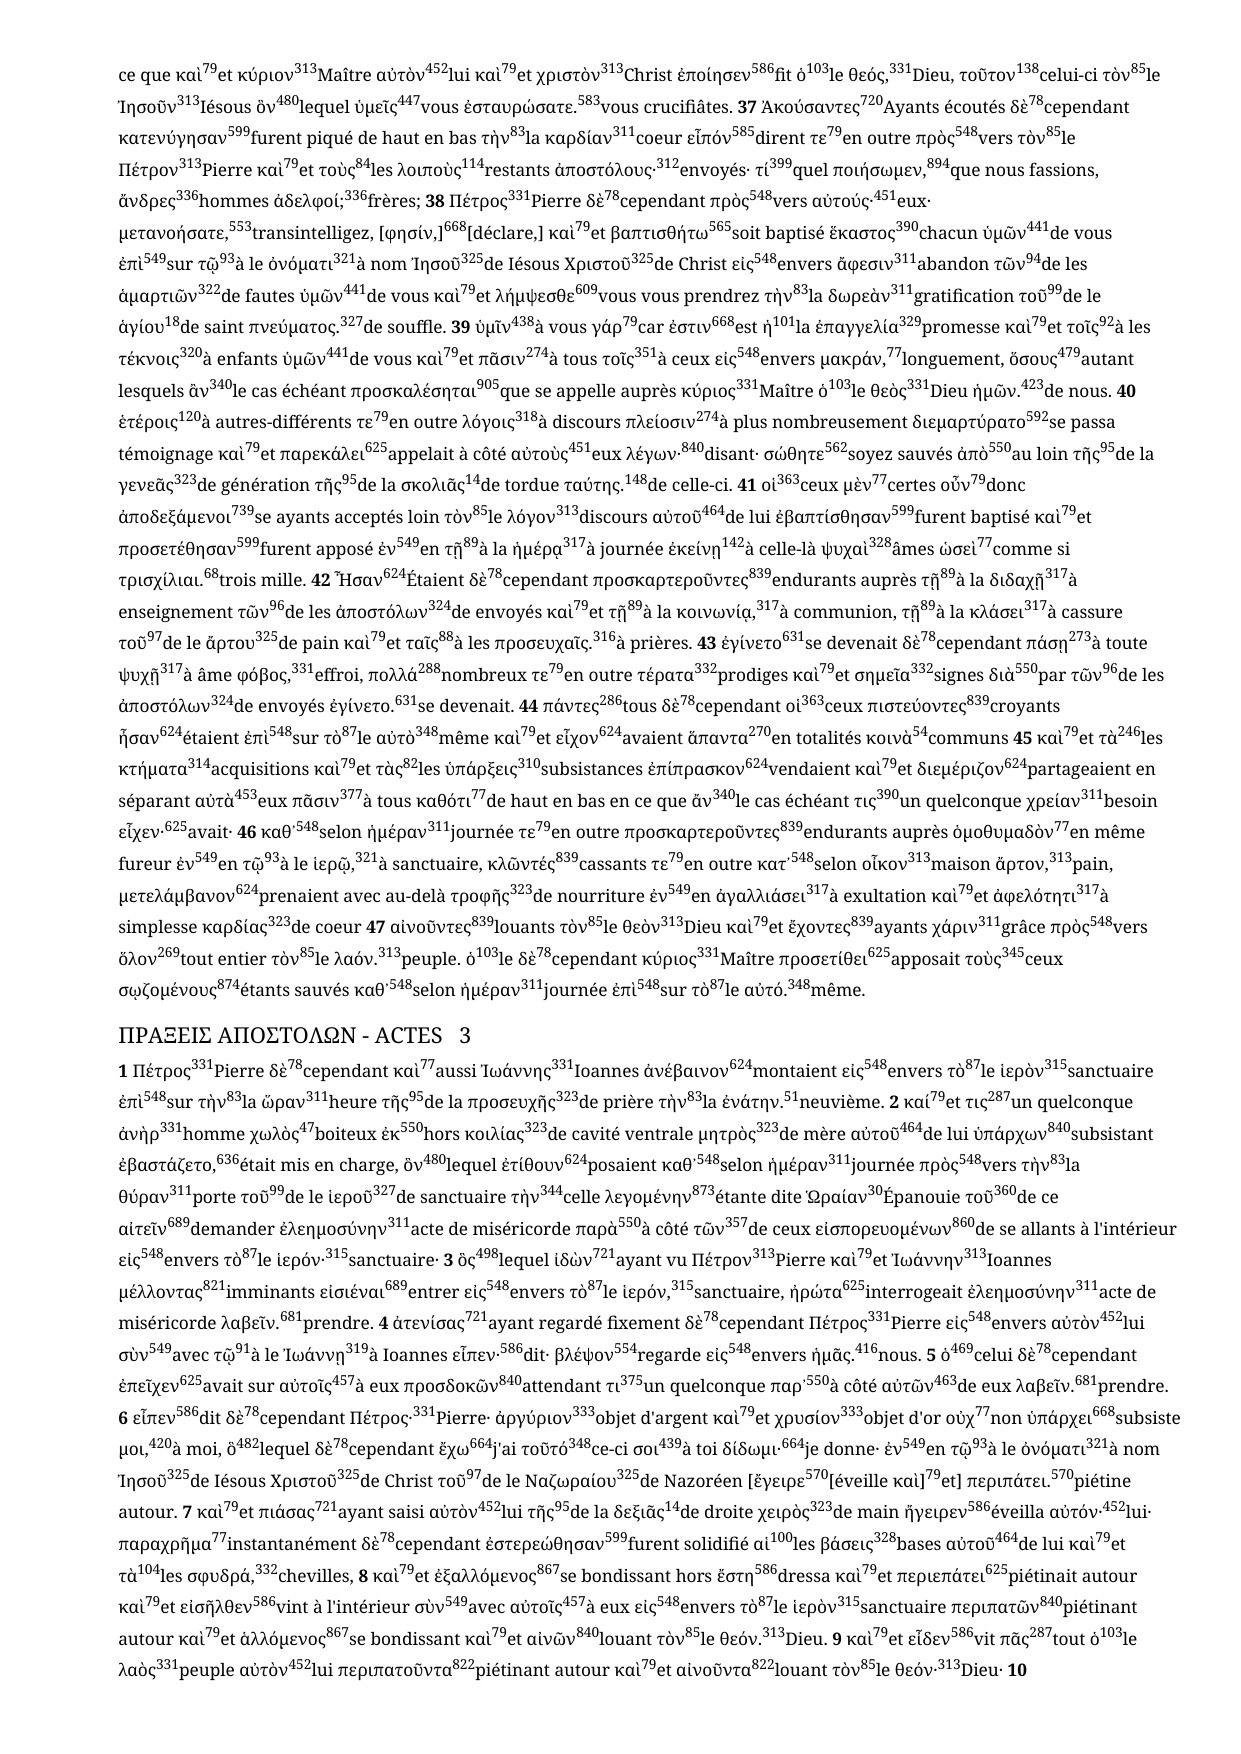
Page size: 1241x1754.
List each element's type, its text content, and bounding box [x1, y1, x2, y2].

text 1 Καὶ79Et ἐν549en τῷ354à ce συμπληροῦσθαι692être fait plénitude ensemble τὴν83la ἡμέραν311journée τῆς95de la πεντηκοστῆς323de pentecôte ἦσαν624étaient πάντες389tous ὁμοῦ77au même lieu ἐπὶ548sur τὸ87le αὐτό.348même. 2 καὶ79et ἐγένετο592se devint ἄφνω77tout à coup ἐκ550hors τοῦ97de le οὐρανοῦ325de ciel ἦχος331écho ὥσπερ80comme certes φερομένης883de étante portée πνοῆς323de souffle βιαίας14de violent καὶ79et ἐπλήρωσεν586fit plénitude ὅλον269tout entier τὸν85le οἶκον313maison οὗ77où ἦσαν624étaient καθήμενοι866se étants assis 3 καὶ79et ὤφθησαν599furent vu αὐτοῖς457à eux διαμεριζόμεναι864se partageantes en séparant γλῶσσαι328langues ὡσεὶ80comme si πυρὸς327de feu καὶ79et ἐκάθισεν586assit ἐφ᾽548sur ἕνα53un ἕκαστον269chacun αὐτῶν,463de eux, 4 καὶ79et ἐπλήσθησαν599furent rempli πάντες389tous πνεύματος327de souffle ἁγίου18de saint καὶ79et ἤρξαντο591se originèrent λαλεῖν689bavarder ἑτέραις118à autres-différentes γλώσσαις316à langues καθὼς77de haut en bas comme τὸ105le πνεῦμα333souffle ἐδίδου625donnait ἀποφθέγγεσθαι690se proférer au loin αὐτοῖς.457à eux. 5 Ἦσαν624Étaient δὲ78cependant εἰς547envers Ἰερουσαλὴμ317à Ierousalem κατοικοῦντες839établissants maison d'habitation Ἰουδαῖοι,70Ioudaiens, ἄνδρες330hommes εὐλαβεῖς21précautionneux ἀπὸ550au loin παντὸς283de tout ἔθνους327de ethnie τῶν359de ces ὑπὸ548sous τὸν85le οὐρανόν.313ciel. 6 γενομένης732de se ayante devenue δὲ78cependant τῆς95de la φωνῆς323de voix ταύτης148de celle-ci συνῆλθεν586vint ensemble τὸ105le πλῆθος333multitude καὶ79et συνεχύθη,600fut versé ensemble dans la confusion, ὅτι80en ce que ἤκουον624écoutaient εἷς71un ἕκαστος287chacun τῇ249à la ἰδίᾳ119à en propre διαλέκτῳ317à dialecte λαλούντων833de bavardants αὐτῶν.463de eux. 7 ἐξίσταντο630se extasiaient δὲ78cependant πάντες389tous καὶ79et ἐθαύμαζον624étonnaient λέγοντες·839disants· οὐχ340non ἰδοὺ306voici ἅπαντες286en totalités οὗτοί363ceux-ci εἰσιν667sont οἱ497ceux λαλοῦντες839bavardants Γαλιλαῖοι;46Galiléens; 8 καὶ79et πῶς77comment? ἡμεῖς430nous ἀκούομεν663nous écoutons ἕκαστος390chacun τῇ81à la ἰδίᾳ119à en propre διαλέκτῳ317à dialecte ἡμῶν423de nous ἐν549en ᾗ484à laquelle ἐγεννήθημεν;595nous fûmes engendré; 9 Πάρθοι330Parthes καὶ79et Μῆδοι330Mèdes καὶ79et Ἐλαμῖται330Élamites καὶ79et οἱ363ceux κατοικοῦντες839établissants maison d'habitation τὴν83la Μεσοποταμίαν,311Mésopotamie, Ἰουδαίαν311Ioudaia τε79en outre καὶ79et Καππαδοκίαν,311Kapadokya, Πόντον313Pontus καὶ79et τὴν83la Ἀσίαν,311Asie, 10 Φρυγίαν311Phrygie τε79en outre καὶ79et Παμφυλίαν,311Pamphylie, Αἴγυπτον311Égypte καὶ79et τὰ86les μέρη314parts τῆς95de la Λιβύης323de Libye τῆς356de celle κατὰ548selon Κυρήνην,311Cyrène, καὶ79et οἱ363ceux ἐπιδημοῦντες839surpeuplants Ῥωμαῖοι,70Romains, 11 Ἰουδαῖοί70Ioudaiens τε79en outre καὶ79et προσήλυτοι,330prosélytes, Κρῆτες330Crétois καὶ79et Ἄραβες,330Arabes, ἀκούομεν663nous écoutons λαλούντων833de bavardants αὐτῶν463de eux ταῖς88à les ἡμετέραις221à nôtres γλώσσαις316à langues τὰ86les μεγαλεῖα54grandioses τοῦ97de le θεοῦ.325de Dieu. 12 ἐξίσταντο630se extasiaient δὲ78cependant πάντες389tous καὶ79et διηποροῦντο,630se hésitaient complètement, ἄλλος390autre πρὸς548vers ἄλλον373autre λέγοντες·839disants· τί412quel θέλει668veut τοῦτο348ce-ci εἶναι;689être; 13 ἕτεροι389autres-différents δὲ78cependant διαχλευάζοντες839moquants au travers ἔλεγον624disaient ὅτι80en ce que γλεύκους327de moût μεμεστωμένοι812ayants étés rendus pleins εἰσίν.667sont. 14 Σταθεὶς760Ayant été dressé δὲ78cependant ὁ103le Πέτρος331Pierre σὺν549avec τοῖς90à les ἕνδεκα58à onze ἐπῆρεν586suréleva τὴν83la φωνὴν311voix αὐτοῦ464de lui καὶ79et ἀπεφθέγξατο592se proféra au loin αὐτοῖς·457à eux· ἄνδρες336hommes Ἰουδαῖοι75Ioudaiens καὶ79et οἱ368ceux κατοικοῦντες844établissants maison d'habitation Ἰερουσαλὴμ311Ierousalem πάντες,393tous, τοῦτο366ce-ci ὑμῖν438à vous γνωστὸν49connu ἔστω572soit καὶ79et ἐνωτίσασθε557que vous vous prêtez l'oreille τὰ86les ῥήματά314oraux μου.424de moi. 15 οὐ77non γὰρ79car ὡς80comme ὑμεῖς447vous ὑπολαμβάνετε665vous prenez en dessous οὗτοι363ceux-ci μεθύουσιν,667délirent en ivresse, ἔστιν668est γὰρ79car ὥρα329heure τρίτη212troisième τῆς95de la ἡμέρας,323de journée, 16 ἀλλὰ79mais τοῦτό366ce-ci ἐστιν668est τὸ366ce εἰρημένον815ayant été dit διὰ550par τοῦ97de le προφήτου325de prophète Ἰωήλ·325de Ioel· 17 καὶ79et ἔσται612se sera ἐν549en ταῖς88à les ἐσχάταις205à dernières ἡμέραις,316à journées, λέγει668dit ὁ103le θεός,331Dieu, ἐκχεῶ602je déverserai ἀπὸ550au loin τοῦ99de le πνεύματός327de souffle μου424de moi ἐπὶ548sur πᾶσαν267toute σάρκα,311chair, καὶ79et προφητεύσουσιν605prophétiseront οἱ102les υἱοὶ330fils ὑμῶν441de vous καὶ79et αἱ100les θυγατέρες328filles ὑμῶν441de vous καὶ79et οἱ102les νεανίσκοι330adolescents ὑμῶν441de vous ὁράσεις310visions ὄψονται611se verront καὶ79et οἱ102les πρεσβύτεροι70plus anciens ὑμῶν441de vous ἐνυπνίοις320à rêves ἐνυπνιασθήσονται·618seront rêvé· 18 καί79et γε340du moins ἐπὶ548sur τοὺς84les δούλους312mâles esclaves μου424de moi καὶ79et ἐπὶ548sur τὰς82les δούλας310femelles esclaves μου424de moi ἐν549en ταῖς88à les ἡμέραις316à journées ἐκείναις141à celles-là ἐκχεῶ602je déverserai ἀπὸ550au loin τοῦ99de le πνεύματός327de souffle μου,424de moi, καὶ79et προφητεύσουσιν.605prophétiseront. 19 καὶ79et δώσω602je donnerai τέρατα314prodiges ἐν549en τῷ91à le οὐρανῷ319à ciel ἄνω77en haut καὶ79et σημεῖα314signes ἐπὶ550sur τῆς95de la γῆς323de terre κάτω,77vers le bas, αἷμα315sang καὶ79et πῦρ315feu καὶ79et ἀτμίδα311vapeur καπνοῦ.325de fumée. 20 ὁ103le ἥλιος331soleil μεταστραφήσεται619sera tourné au-delà εἰς548envers σκότος315ténèbre καὶ79et ἡ101la σελήνη329lune εἰς548envers αἷμα,315sang, πρὶν80avant ἐλθεῖν681venir ἡμέραν311journée κυρίου325de Maître τὴν83la μεγάλην2grande καὶ79et ἐπιφανῆ.2épiphane. 21 καὶ79et ἔσται612se sera πᾶς390tout ὃς498lequel ἂν340le cas échéant ἐπικαλέσηται905que se surnomme τὸ87le ὄνομα315nom κυρίου325de Maître σωθήσεται.619sera sauvé. 22 Ἄνδρες336Hommes Ἰσραηλῖται,336Israélites, ἀκούσατε553écoutez τοὺς84les λόγους312discours τούτους·137ceux-ci· Ἰησοῦν313Iésous τὸν85le Ναζωραῖον,313Nazoréen, ἄνδρα313homme ἀποδεδειγμένον796ayant été montré loin ἀπὸ550au loin τοῦ97de le θεοῦ325de Dieu εἰς548envers ὑμᾶς436vous δυνάμεσιν316à puissances καὶ79et τέρασιν320à prodiges καὶ79et σημείοις320à signes οἷς487à lesquels ἐποίησεν586fit δι᾽550par αὐτοῦ464de lui ὁ103le θεὸς331Dieu ἐν549en μέσῳ61à au milieu ὑμῶν441de vous καθὼς77de haut en bas comme αὐτοὶ523vous-mêmes οἴδατε,639vous avez su, 23 τοῦτον346celui-ci τῇ89à la ὡρισμένῃ799à ayante étée limitée βουλῇ317à dessein καὶ79et προγνώσει317à préconnaissance τοῦ97de le θεοῦ325de Dieu ἔκδοτον53livré διὰ550par χειρὸς323de main ἀνόμων64de sans lois προσπήξαντες720ayants fichés auprès ἀνείλατε,583vous saisîtes de bas en haut, 24 ὃν480lequel ὁ103le θεὸς331Dieu ἀνέστησεν586redressa λύσας721ayant délié τὰς82les ὠδῖνας310douleurs d'accouchements τοῦ97de le θανάτου,325de trépas, καθότι80de haut en bas en ce que οὐκ77non ἦν625était δυνατὸν49puissant κρατεῖσθαι692être saisi avec force αὐτὸν452lui ὑπ᾽550sous αὐτοῦ.464de lui. 25 Δαυὶδ331Dauid γὰρ79car λέγει668dit εἰς548envers αὐτόν·452lui· προορώμην627je me voyais en avant τὸν85le κύριον313Maître ἐνώπιόν552en devant μου424de moi διὰ550par παντός,384de tout, ὅτι80en ce que ἐκ550hors δεξιῶν66de droits μού424de moi ἐστιν668est ἵνα80afin que μὴ77ne pas σαλευθῶ.907que je sois ébranlé. 26 διὰ548par le fait de τοῦτο348ce-ci ηὐφράνθη600fut réjoui ἡ101la καρδία329coeur μου424de moi καὶ79et ἠγαλλιάσατο592se exulta ἡ101la γλῶσσά329langue μου,424de moi, ἔτι77encore δὲ78cependant καὶ77aussi ἡ101la σάρξ329chair μου424de moi κατασκηνώσει606dressera tente contre ἐπ᾽549sur ἐλπίδι,317à espérance, 27 ὅτι80en ce que οὐκ77non ἐγκαταλείψεις604tu délaisseras en contrebas τὴν83la ψυχήν311âme μου424de moi εἰς548envers ᾅδην313séjour des morts οὐδὲ79non cependant δώσεις604tu donneras τὸν85le ὅσιόν53sacré σου442de toi ἰδεῖν681voir διαφθοράν.311corruption à travers. 28 ἐγνώρισάς584tu fis connaître μοι420à moi ὁδοὺς310chemins ζωῆς,323de vie, πληρώσεις604tu feras plénitude με417moi εὐφροσύνης323de réjouissance μετὰ550avec τοῦ99de le προσώπου327de face σου.442de toi. 29 Ἄνδρες336Hommes ἀδελφοί,336frères, ἐξὸν842étant permis εἰπεῖν681dire μετὰ550avec παρρησίας323de oralité franche πρὸς548vers ὑμᾶς436vous περὶ550autour τοῦ97de le πατριάρχου325de patriarche Δαυὶδ325de Dauid ὅτι80en ce que καὶ79et ἐτελεύτησεν586parvint à l'achèvement καὶ79et ἐτάφη,600fut enseveli, καὶ79et τὸ105le μνῆμα333monument αὐτοῦ464de lui ἔστιν668est ἐν549en ἡμῖν419à nous ἄχρι552jusqu'à l'extrémité τῆς95de la ἡμέρας323de journée ταύτης.148de celle-ci. 30 προφήτης331prophète οὖν79donc ὑπάρχων840subsistant καὶ79et εἰδὼς783ayant su ὅτι80en ce que ὅρκῳ319à serment ὤμοσεν586jura αὐτῷ458à lui ὁ103le θεὸς331Dieu ἐκ550hors καρποῦ325de fruit τῆς95de la ὀσφύος323de flanc αὐτοῦ464de lui καθίσαι681asseoir ἐπὶ548sur τὸν85le θρόνον313trône αὐτοῦ,464de lui, 31 προϊδὼν721ayant vu en avant ἐλάλησεν586bavarda περὶ550autour τῆς95de la ἀναστάσεως323de redressement τοῦ97de le Χριστοῦ325de Christ ὅτι80en ce que οὔτε79ni ἐγκατελείφθη600fut délaissé en contrebas εἰς548envers ᾅδην313séjour des morts οὔτε79ni ἡ101la σὰρξ329chair αὐτοῦ464de lui εἶδεν586vit διαφθοράν.311corruption à travers. 32 τοῦτον138celui-ci τὸν85le Ἰησοῦν313Iésous ἀνέστησεν586redressa ὁ103le θεός,331Dieu, οὗ492de lequel πάντες389tous ἡμεῖς430nous ἐσμεν663nous sommes μάρτυρες·330témoins· 33 τῇ89à la δεξιᾷ57à droite οὖν79donc τοῦ97de le θεοῦ325de Dieu ὑψωθείς,760ayant été haussé, τήν83la τε79en outre ἐπαγγελίαν311promesse τοῦ99de le πνεύματος327de souffle τοῦ99de le ἁγίου18de saint λαβὼν721ayant pris παρὰ550à côté τοῦ97de le πατρός,325de père, ἐξέχεεν586déversa τοῦτο348ce-ci ὃ482lequel ὑμεῖς447vous [καὶ]79[et] βλέπετε665vous regardez καὶ79et ἀκούετε.665vous écoutez. 34 οὐ77non γὰρ79car Δαυὶδ331Dauid ἀνέβη586monta εἰς548envers τοὺς84les οὐρανούς,312cieux, λέγει668dit δὲ78cependant αὐτός·542lui-même· εἶπεν586dit [ὁ]364[celui] κύριος331Maître τῷ91à le κυρίῳ319à Maître μου·424de moi· κάθου574te sois assis ἐκ550hors δεξιῶν66de droits μου,424de moi, 35 ἕως80jusqu'à ce que ἂν340le cas échéant θῶ895que je pose τοὺς84les ἐχθρούς52ennemis σου442de toi ὑποπόδιον315sous-pied τῶν96de les ποδῶν324de pieds σου.442de toi. 36 ἀσφαλῶς77en sécurité οὖν79donc γινωσκέτω572connaisse πᾶς287tout οἶκος331maison Ἰσραὴλ325de Israël ὅτι80en ce que καὶ79et κύριον313Maître αὐτὸν452lui καὶ79et χριστὸν313Christ ἐποίησεν586fit ὁ103le θεός,331Dieu, τοῦτον138celui-ci τὸν85le Ἰησοῦν313Iésous ὃν480lequel ὑμεῖς447vous ἐσταυρώσατε.583vous crucifiâtes. 37 Ἀκούσαντες720Ayants écoutés δὲ78cependant κατενύγησαν599furent piqué de haut en bas τὴν83la καρδίαν311coeur εἶπόν585dirent τε79en outre πρὸς548vers τὸν85le Πέτρον313Pierre καὶ79et τοὺς84les λοιποὺς114restants ἀποστόλους·312envoyés· τί399quel ποιήσωμεν,894que nous fassions, ἄνδρες336hommes ἀδελφοί;336frères; 38 Πέτρος331Pierre δὲ78cependant πρὸς548vers αὐτούς·451eux· μετανοήσατε,553transintelligez, [φησίν,]668[déclare,] καὶ79et βαπτισθήτω565soit baptisé ἕκαστος390chacun ὑμῶν441de vous ἐπὶ549sur τῷ93à le ὀνόματι321à nom Ἰησοῦ325de Iésous Χριστοῦ325de Christ εἰς548envers ἄφεσιν311abandon τῶν94de les ἁμαρτιῶν322de fautes ὑμῶν441de vous καὶ79et λήμψεσθε609vous vous prendrez τὴν83la δωρεὰν311gratification τοῦ99de le ἁγίου18de saint πνεύματος.327de souffle. 39 ὑμῖν438à vous γάρ79car ἐστιν668est ἡ101la ἐπαγγελία329promesse καὶ79et τοῖς92à les τέκνοις320à enfants ὑμῶν441de vous καὶ79et πᾶσιν274à tous τοῖς351à ceux εἰς548envers μακράν,77longuement, ὅσους479autant lesquels ἂν340le cas échéant προσκαλέσηται905que se appelle auprès κύριος331Maître ὁ103le θεὸς331Dieu ἡμῶν.423de nous. 40 ἑτέροις120à autres-différents τε79en outre λόγοις318à discours πλείοσιν274à plus nombreusement διεμαρτύρατο592se passa témoignage καὶ79et παρεκάλει625appelait à côté αὐτοὺς451eux λέγων·840disant· σώθητε562soyez sauvés ἀπὸ550au loin τῆς95de la γενεᾶς323de génération τῆς95de la σκολιᾶς14de tordue ταύτης.148de celle-ci. 41 οἱ363ceux μὲν77certes οὖν79donc ἀποδεξάμενοι739se ayants acceptés loin τὸν85le λόγον313discours αὐτοῦ464de lui ἐβαπτίσθησαν599furent baptisé καὶ79et προσετέθησαν599furent apposé ἐν549en τῇ89à la ἡμέρᾳ317à journée ἐκείνῃ142à celle-là ψυχαὶ328âmes ὡσεὶ77comme si τρισχίλιαι.68trois mille. 42 Ἦσαν624Étaient δὲ78cependant προσκαρτεροῦντες839endurants auprès τῇ89à la διδαχῇ317à enseignement τῶν96de les ἀποστόλων324de envoyés καὶ79et τῇ89à la κοινωνίᾳ,317à communion, τῇ89à la κλάσει317à cassure τοῦ97de le ἄρτου325de pain καὶ79et ταῖς88à les προσευχαῖς.316à prières. 43 ἐγίνετο631se devenait δὲ78cependant πάσῃ273à toute ψυχῇ317à âme φόβος,331effroi, πολλά288nombreux τε79en outre τέρατα332prodiges καὶ79et σημεῖα332signes διὰ550par τῶν96de les ἀποστόλων324de envoyés ἐγίνετο.631se devenait. 44 πάντες286tous δὲ78cependant οἱ363ceux πιστεύοντες839croyants ἦσαν624étaient ἐπὶ548sur τὸ87le αὐτὸ348même καὶ79et εἶχον624avaient ἅπαντα270en totalités κοινὰ54communs 45 καὶ79et τὰ246les κτήματα314acquisitions καὶ79et τὰς82les ὑπάρξεις310subsistances ἐπίπρασκον624vendaient καὶ79et διεμέριζον624partageaient en séparant αὐτὰ453eux πᾶσιν377à tous καθότι77de haut en bas en ce que ἄν340le cas échéant τις390un quelconque χρείαν311besoin εἶχεν·625avait· 46 καθ᾽548selon ἡμέραν311journée τε79en outre προσκαρτεροῦντες839endurants auprès ὁμοθυμαδὸν77en même fureur ἐν549en τῷ93à le ἱερῷ,321à sanctuaire, κλῶντές839cassants τε79en outre κατ᾽548selon οἶκον313maison ἄρτον,313pain, μετελάμβανον624prenaient avec au-delà τροφῆς323de nourriture ἐν549en ἀγαλλιάσει317à exultation καὶ79et ἀφελότητι317à simplesse καρδίας323de coeur 47 αἰνοῦντες839louants τὸν85le θεὸν313Dieu καὶ79et ἔχοντες839ayants χάριν311grâce πρὸς548vers ὅλον269tout entier τὸν85le λαόν.313peuple. ὁ103le δὲ78cependant κύριος331Maître προσετίθει625apposait τοὺς345ceux σῳζομένους874étants sauvés καθ᾽548selon ἡμέραν311journée ἐπὶ548sur τὸ87le αὐτό.348même. [118, 59, 1181, 1002]
text ΠΡΑΞΕΙΣ ΑΠΟΣΤΟΛΩΝ - ACTES 3 [118, 1021, 1181, 1050]
text 1 Πέτρος331Pierre δὲ78cependant καὶ77aussi Ἰωάννης331Ioannes ἀνέβαινον624montaient εἰς548envers τὸ87le ἱερὸν315sanctuaire ἐπὶ548sur τὴν83la ὥραν311heure τῆς95de la προσευχῆς323de prière τὴν83la ἐνάτην.51neuvième. 2 καί79et τις287un quelconque ἀνὴρ331homme χωλὸς47boiteux ἐκ550hors κοιλίας323de cavité ventrale μητρὸς323de mère αὐτοῦ464de lui ὑπάρχων840subsistant ἐβαστάζετο,636était mis en charge, ὃν480lequel ἐτίθουν624posaient καθ᾽548selon ἡμέραν311journée πρὸς548vers τὴν83la θύραν311porte τοῦ99de le ἱεροῦ327de sanctuaire τὴν344celle λεγομένην873étante dite Ὡραίαν30Épanouie τοῦ360de ce αἰτεῖν689demander ἐλεημοσύνην311acte de miséricorde παρὰ550à côté τῶν357de ceux εἰσπορευομένων860de se allants à l'intérieur εἰς548envers τὸ87le ἱερόν·315sanctuaire· 3 ὃς498lequel ἰδὼν721ayant vu Πέτρον313Pierre καὶ79et Ἰωάννην313Ioannes μέλλοντας821imminants εἰσιέναι689entrer εἰς548envers τὸ87le ἱερόν,315sanctuaire, ἠρώτα625interrogeait ἐλεημοσύνην311acte de miséricorde λαβεῖν.681prendre. 4 ἀτενίσας721ayant regardé fixement δὲ78cependant Πέτρος331Pierre εἰς548envers αὐτὸν452lui σὺν549avec τῷ91à le Ἰωάννῃ319à Ioannes εἶπεν·586dit· βλέψον554regarde εἰς548envers ἡμᾶς.416nous. 5 ὁ469celui δὲ78cependant ἐπεῖχεν625avait sur αὐτοῖς457à eux προσδοκῶν840attendant τι375un quelconque παρ᾽550à côté αὐτῶν463de eux λαβεῖν.681prendre. 6 εἶπεν586dit δὲ78cependant Πέτρος·331Pierre· ἀργύριον333objet d'argent καὶ79et χρυσίον333objet d'or οὐχ77non ὑπάρχει668subsiste μοι,420à moi, ὃ482lequel δὲ78cependant ἔχω664j'ai τοῦτό348ce-ci σοι439à toi δίδωμι·664je donne· ἐν549en τῷ93à le ὀνόματι321à nom Ἰησοῦ325de Iésous Χριστοῦ325de Christ τοῦ97de le Ναζωραίου325de Nazoréen [ἔγειρε570[éveille καὶ]79et] περιπάτει.570piétine autour. 7 καὶ79et πιάσας721ayant saisi αὐτὸν452lui τῆς95de la δεξιᾶς14de droite χειρὸς323de main ἤγειρεν586éveilla αὐτόν·452lui· παραχρῆμα77instantanément δὲ78cependant ἐστερεώθησαν599furent solidifié αἱ100les βάσεις328bases αὐτοῦ464de lui καὶ79et τὰ104les σφυδρά,332chevilles, 8 καὶ79et ἐξαλλόμενος867se bondissant hors ἔστη586dressa καὶ79et περιεπάτει625piétinait autour καὶ79et εἰσῆλθεν586vint à l'intérieur σὺν549avec αὐτοῖς457à eux εἰς548envers τὸ87le ἱερὸν315sanctuaire περιπατῶν840piétinant autour καὶ79et ἁλλόμενος867se bondissant καὶ79et αἰνῶν840louant τὸν85le θεόν.313Dieu. 9 καὶ79et εἶδεν586vit πᾶς287tout ὁ103le λαὸς331peuple αὐτὸν452lui περιπατοῦντα822piétinant autour καὶ79et αἰνοῦντα822louant τὸν85le θεόν·313Dieu· 10 ἐπεγίνωσκον624reconnaissaient δὲ78cependant αὐτὸν452lui ὅτι80en ce que αὐτὸς469lui ἦν625était ὁ364celui πρὸς548vers τὴν83la ἐλεημοσύνην311acte de miséricorde καθήμενος867se étant assis ἐπὶ549sur τῇ89à la ὡραίᾳ8à épanouie πύλῃ317à porche τοῦ99de le ἱεροῦ327de sanctuaire καὶ79et ἐπλήσθησαν599furent rempli θάμβους327de effarement καὶ79et ἐκστάσεως323de extase ἐπὶ549sur τῷ354à ce συμβεβηκότι775à ayant arrivé avec αὐτῷ.458à lui. 11 Κρατοῦντος834de Saisissant avec force δὲ78cependant αὐτοῦ464de lui τὸν85le Πέτρον313Pierre καὶ79et τὸν85le Ἰωάννην313Ioannes συνέδραμεν586courut ensemble πᾶς287tout ὁ103le λαὸς331peuple πρὸς548vers αὐτοὺς451eux ἐπὶ549sur τῇ89à la στοᾷ317à portique τῇ350à celle καλουμένῃ878à étante appelée Σολομῶντος325de Solomon ἔκθαμβοι.70stupéfaits. 12 ἰδὼν721ayant vu δὲ78cependant ὁ103le Πέτρος331Pierre ἀπεκρίνατο592se répondit πρὸς548vers τὸν85le λαόν·313peuple· ἄνδρες336hommes Ἰσραηλῖται,336Israélites, τί399quel θαυμάζετε665vous étonnez ἐπὶ549sur τούτῳ354à ce-ci ἢ79ou ἡμῖν419à nous τί399quel ἀτενίζετε665vous regardez fixement ὡς80comme ἰδίᾳ119à en propre δυνάμει317à puissance ἢ79ou εὐσεβείᾳ317à piété πεποιηκόσιν773à ayants faits τοῦ360de ce περιπατεῖν689piétiner autour αὐτόν;452lui; 13 ὁ103le θεὸς331Dieu Ἀβραὰμ325de Abraam καὶ79et [ὁ364[celui θεὸς]331Dieu] Ἰσαὰκ325de Isaak καὶ79et [ὁ364[celui θεὸς]331Dieu] Ἰακώβ,325de Iakob, ὁ103le θεὸς331Dieu τῶν96de les πατέρων324de pères ἡμῶν,423de nous, ἐδόξασεν586glorifia τὸν85le παῖδα313jeune servant αὐτοῦ464de lui Ἰησοῦν313Iésous ὃν480lequel ὑμεῖς447vous μὲν340certes παρεδώκατε583vous transmîtes καὶ79et ἠρνήσασθε589vous vous niâtes κατὰ548selon πρόσωπον315face Πιλάτου,325de Pilatus, κρίναντος716de ayant jugé ἐκείνου358de celui-là ἀπολύειν·689délier au loin· 14 ὑμεῖς447vous δὲ78cependant τὸν85le ἅγιον53saint καὶ79et δίκαιον53juste ἠρνήσασθε589vous vous niâtes καὶ79et ᾐτήσασθε589vous vous demandâtes ἄνδρα313homme φονέα313meurtrier χαρισθῆναι683être fait grâce ὑμῖν,438à vous, 15 τὸν85le δὲ78cependant ἀρχηγὸν313chef conducteur τῆς95de la ζωῆς323de vie ἀπεκτείνατε583vous tuâtes catégoriquement ὃν480lequel ὁ103le θεὸς331Dieu ἤγειρεν586éveilla ἐκ550hors νεκρῶν,64de morts, οὗ492de lequel ἡμεῖς430nous μάρτυρές330témoins ἐσμεν.663nous sommes. 16 καὶ79et ἐπὶ549sur τῇ89à la πίστει317à croyance τοῦ99de le ὀνόματος327de nom αὐτοῦ464de lui τοῦτον346celui-ci ὃν480lequel θεωρεῖτε665vous observez καὶ79et οἴδατε,639vous avez su, ἐστερέωσεν586solidifia τὸ105le ὄνομα333nom αὐτοῦ,464de lui, καὶ79et ἡ101la πίστις329croyance ἡ496celle δι᾽550par αὐτοῦ464de lui ἔδωκεν586donna αὐτῷ458à lui τὴν83la ὁλοκληρίαν311intégralité ταύτην136celle-ci ἀπέναντι552depuis en-devant πάντων383de tous ὑμῶν.441de vous. 17 Καὶ79Et νῦν,77maintenant, ἀδελφοί,336frères, οἶδα638j'ai su ὅτι80en ce que κατὰ548selon ἄγνοιαν311méconnaissance ἐπράξατε583vous pratiquâtes ὥσπερ80comme certes καὶ77aussi οἱ102les ἄρχοντες330chefs ὑμῶν·441de vous· 18 ὁ103le δὲ78cependant θεός,331Dieu, ἃ481lesquels προκατήγγειλεν586annonça de haut en bas d'avance διὰ550par στόματος327de bouche πάντων280de tous τῶν96de les προφητῶν324de prophètes παθεῖν681souffrir τὸν85le χριστὸν313Christ αὐτοῦ,464de lui, ἐπλήρωσεν586fit plénitude οὕτως.77ainsi. 19 μετανοήσατε553transintelligez οὖν79donc καὶ79et ἐπιστρέψατε553tournez sur εἰς548envers τὸ348ce ἐξαλειφθῆναι683être effacé ὑμῶν441de vous τὰς82les ἁμαρτίας,310fautes, 20 ὅπως80de telle manière que ἂν340le cas échéant ἔλθωσιν898que viennent καιροὶ330moments ἀναψύξεως323de haute fraîcheur ἀπὸ550au loin προσώπου327de face τοῦ97de le κυρίου325de Maître καὶ79et ἀποστείλῃ899que envoie τὸν346celui προκεχειρισμένον796ayant été mainmis en avant ὑμῖν438à vous χριστὸν313Christ Ἰησοῦν,313Iésous, 21 ὃν480lequel δεῖ668attache de lien οὐρανὸν313ciel μὲν340certes δέξασθαι682se accepter ἄχρι552jusqu'à l'extrémité χρόνων324de temps ἀποκαταστάσεως323de rétablissement complet πάντων385de tous ὧν493de lesquels ἐλάλησεν586bavarda ὁ103le θεὸς331Dieu διὰ550par στόματος327de bouche τῶν96de les ἁγίων64de saints ἀπ᾽550au loin αἰῶνος325de ère αὐτοῦ464de lui προφητῶν.324de prophètes. 22 Μωϋσῆς331Môusês μὲν77certes εἶπεν586dit ὅτι80en ce que προφήτην313prophète ὑμῖν438à vous ἀναστήσει606redressera κύριος331Maître ὁ103le θεὸς331Dieu ὑμῶν441de vous ἐκ550hors τῶν96de les ἀδελφῶν324de frères ὑμῶν441de vous ὡς80comme ἐμέ·417moi· αὐτοῦ464de lui ἀκούσεσθε609vous vous écouterez κατὰ548selon πάντα374tous ὅσα481autant lesquels ἂν340le cas échéant λαλήσῃ899que bavarde πρὸς548vers ὑμᾶς.436vous. 23 ἔσται612se sera δὲ78cependant πᾶσα285toute ψυχὴ329âme ἥτις496laquelle une quelconque ἐὰν340si le cas échéant μὴ77ne pas ἀκούσῃ899que écoute τοῦ97de le προφήτου325de prophète ἐκείνου150de celui-là ἐξολεθρευθήσεται619sera ruiné à l'excès ἐκ550hors τοῦ97de le λαοῦ.325de peuple. 24 καὶ77aussi πάντες286tous δὲ78cependant οἱ102les προφῆται330prophètes ἀπὸ550au loin Σαμουὴλ325de Samouel καὶ79et τῶν357de ceux καθεξῆς77successivement ὅσοι497autant lesquels ἐλάλησαν585bavardèrent καὶ77aussi κατήγγειλαν585annoncèrent de haut en bas τὰς82les ἡμέρας310journées ταύτας.135celles-ci. 25 ὑμεῖς447vous ἐστε665vous êtes οἱ102les υἱοὶ330fils τῶν96de les προφητῶν324de prophètes καὶ79et τῆς95de la διαθήκης323de disposition ἧς490de laquelle διέθετο592se disposa ὁ103le θεὸς331Dieu πρὸς548vers τοὺς84les πατέρας312pères ὑμῶν441de vous λέγων840disant πρὸς548vers Ἀβραάμ·313Abraam· καὶ79et ἐν549en τῷ93à le σπέρματί321à semence σου442de toi [ἐν]ευλογηθήσονται618seront élogié dans πᾶσαι284toutes αἱ100les πατριαὶ328lignées de patriarches τῆς95de la γῆς.323de terre. 26 ὑμῖν438à vous πρῶτον77premièrement ἀναστήσας721ayant redressé ὁ103le θεὸς331Dieu τὸν85le παῖδα313jeune servant αὐτοῦ464de lui ἀπέστειλεν586envoya αὐτὸν452lui εὐλογοῦντα822élogiant ὑμᾶς436vous ἐν549en τῷ354à ce ἀποστρέφειν689détourner ἕκαστον373chacun ἀπὸ550au loin τῶν94de les πονηριῶν322de méchancetés ὑμῶν.441de vous. [118, 1055, 1181, 1682]
